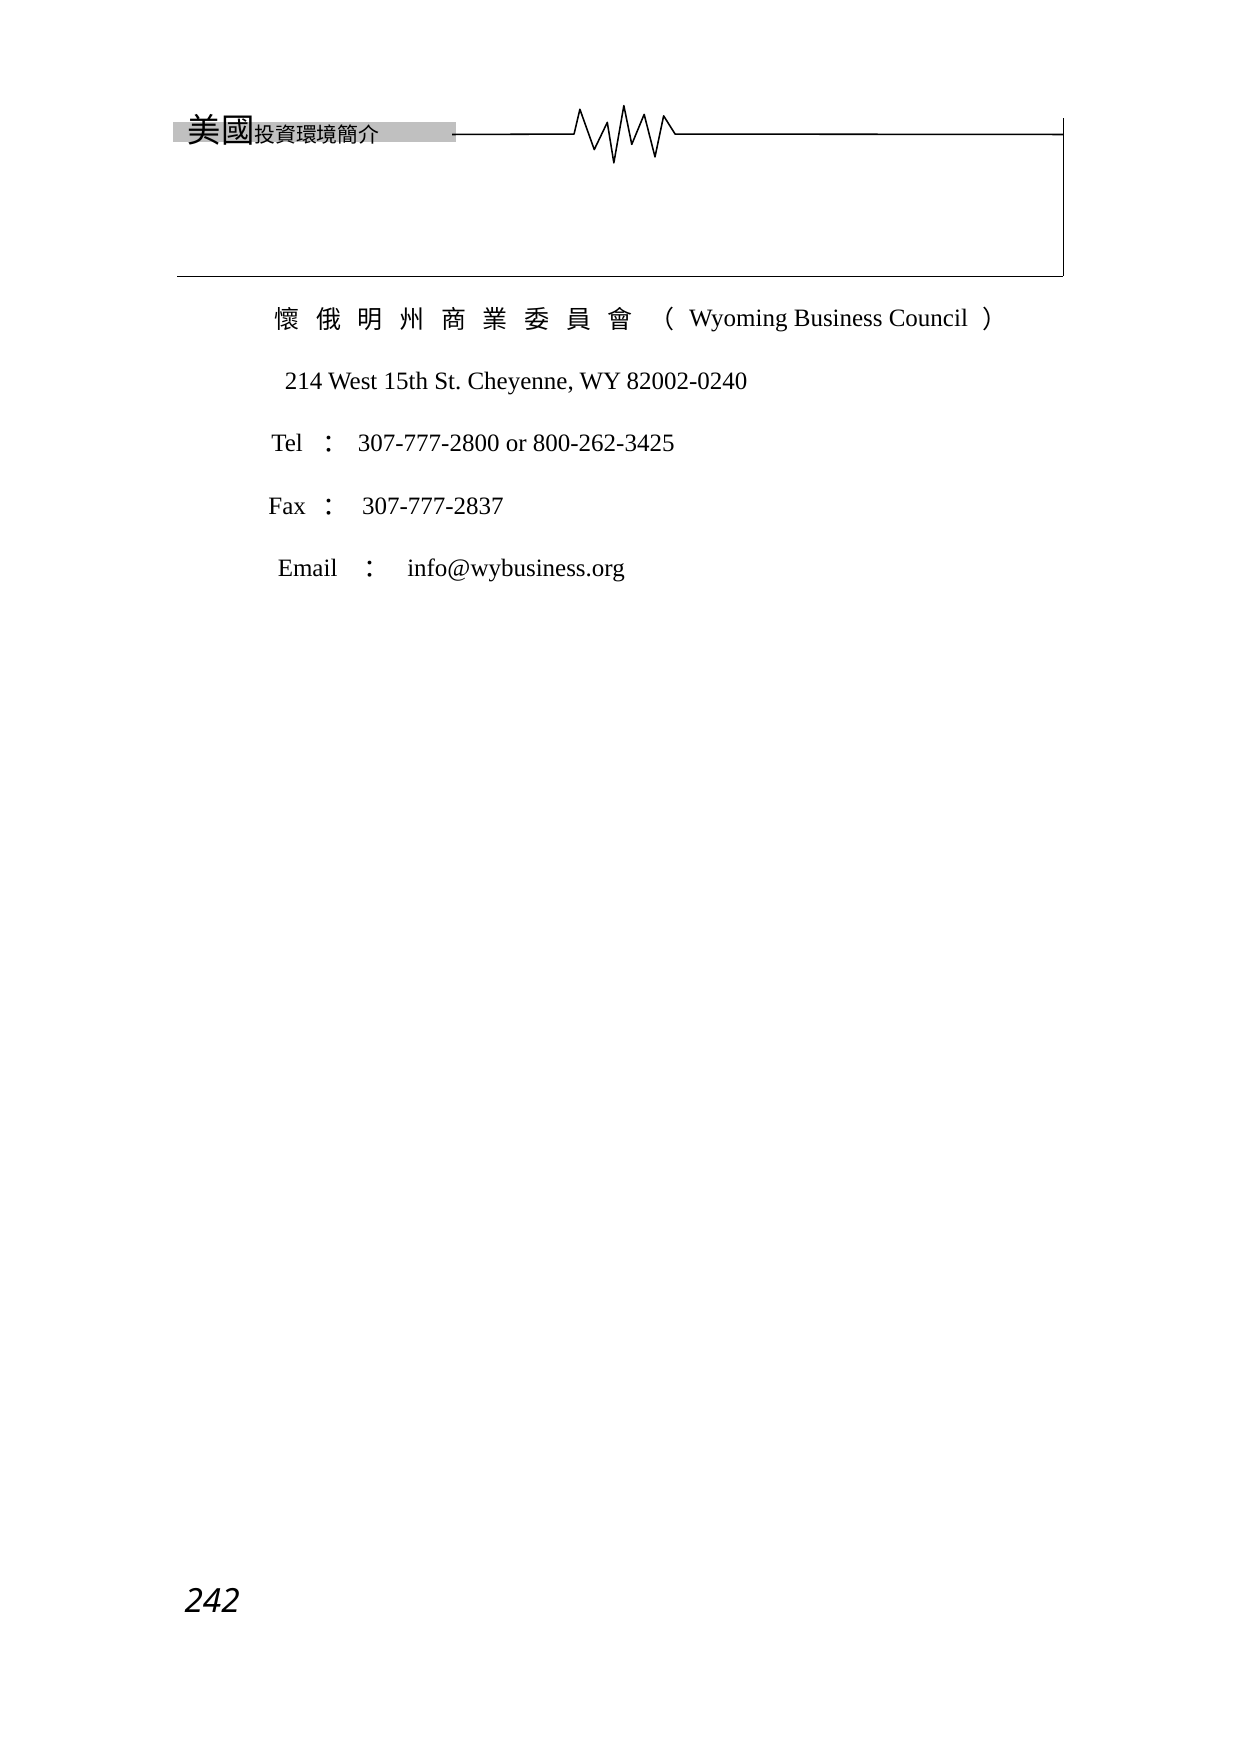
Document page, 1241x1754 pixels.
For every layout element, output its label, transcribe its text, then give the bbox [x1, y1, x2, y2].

text Tel：307-777-2800 or 800-262-3425 [183, 401, 1058, 463]
text 懷俄明州商業委員會（Wyoming Business Council） [183, 276, 1058, 338]
text 214 West 15th St. Cheyenne, WY 82002-0240 [183, 338, 1058, 401]
text Email：info@wybusiness.org [183, 526, 1058, 588]
text Fax：307-777-2837 [183, 463, 1058, 526]
